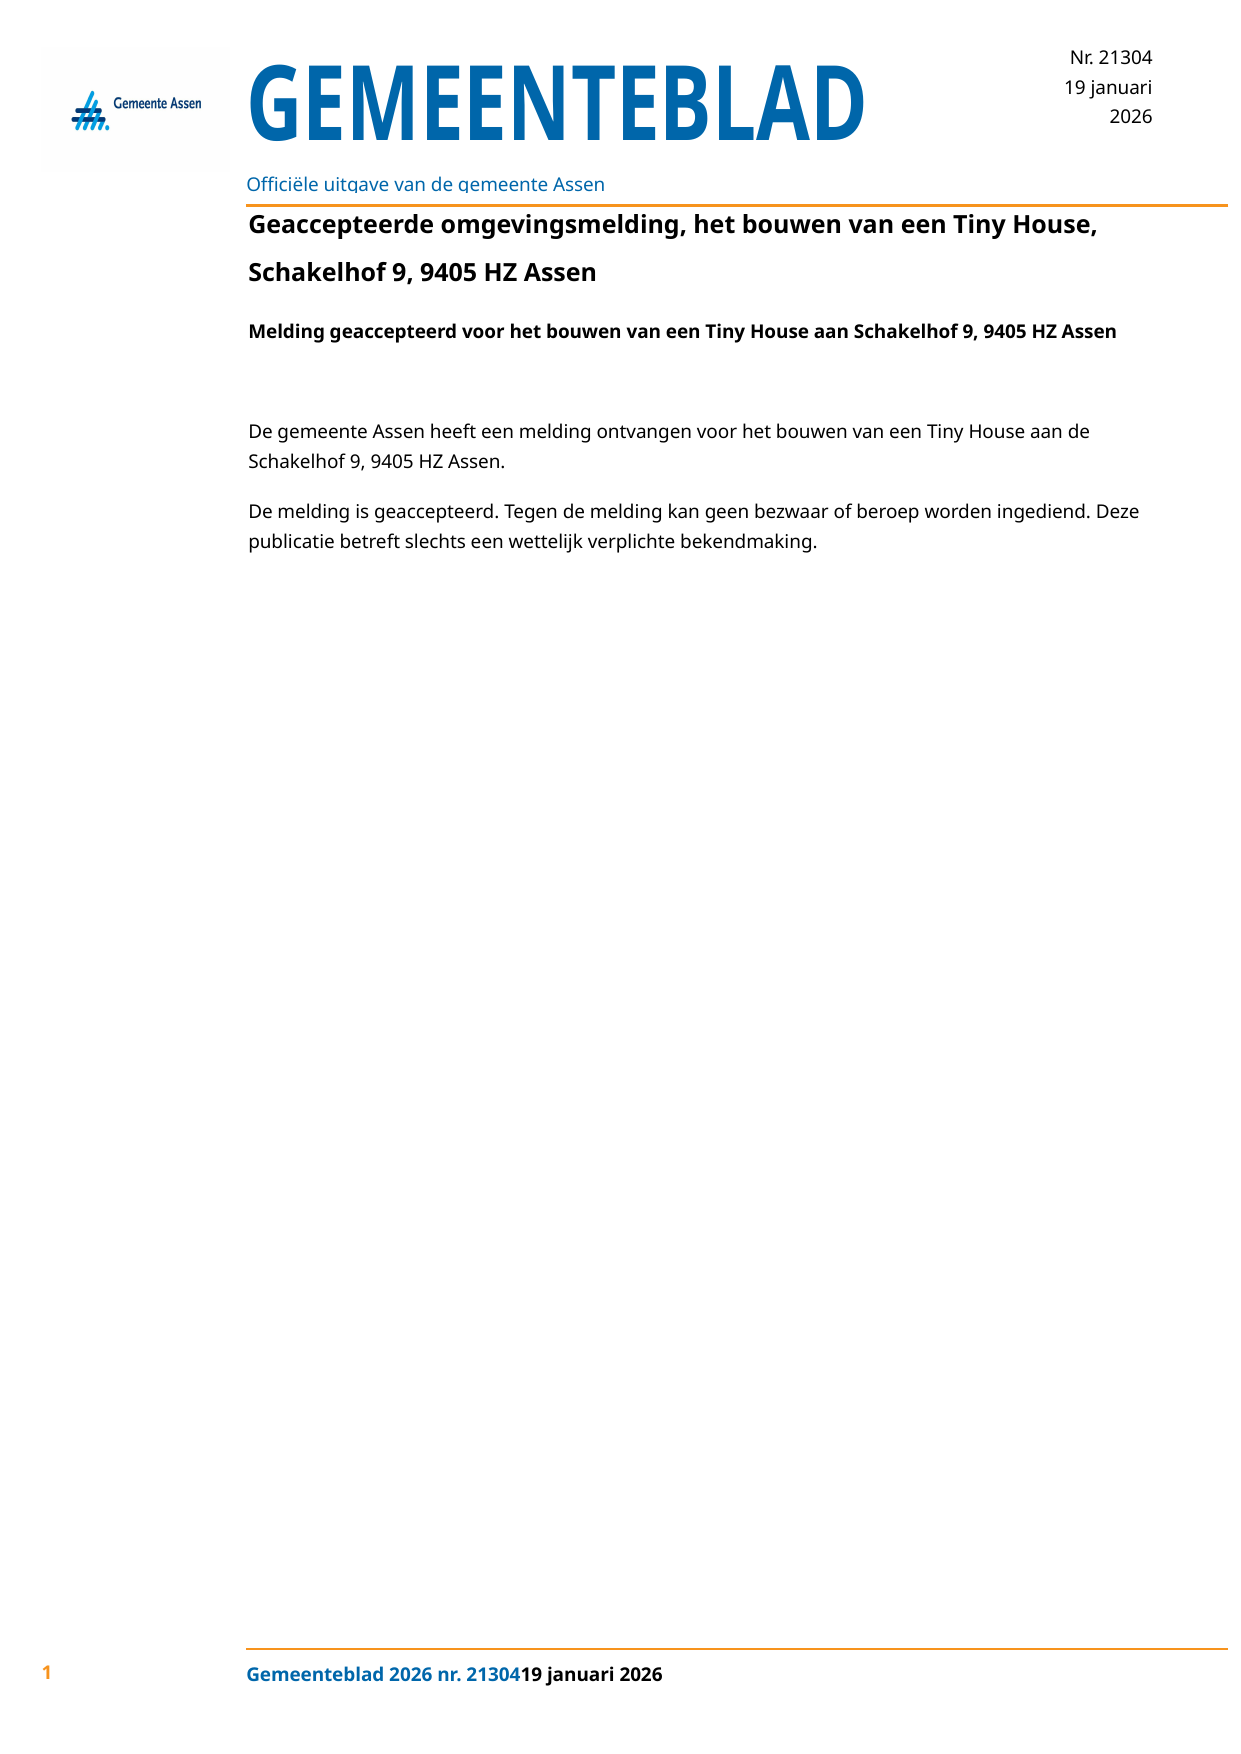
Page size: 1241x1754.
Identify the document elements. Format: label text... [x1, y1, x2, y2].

text De gemeente Assen heeft een melding ontvangen voor het bouwen van een Tiny House aan de Schakelhof 9, 9405 HZ Assen. [248, 419, 1152, 474]
picture [41, 47, 231, 172]
text Geaccepteerde omgevingsmelding, het bouwen van een Tiny House, Schakelhof 9, 9405 HZ Assen [248, 207, 1152, 288]
text De melding is geaccepteerd. Tegen de melding kan geen bezwaar of beroep worden ingediend. Deze publicatie betreft slechts een wettelijk verplichte bekendmaking. [248, 499, 1152, 554]
text Melding geaccepteerd voor het bouwen van een Tiny House aan Schakelhof 9, 9405 HZ Assen [248, 318, 1152, 344]
